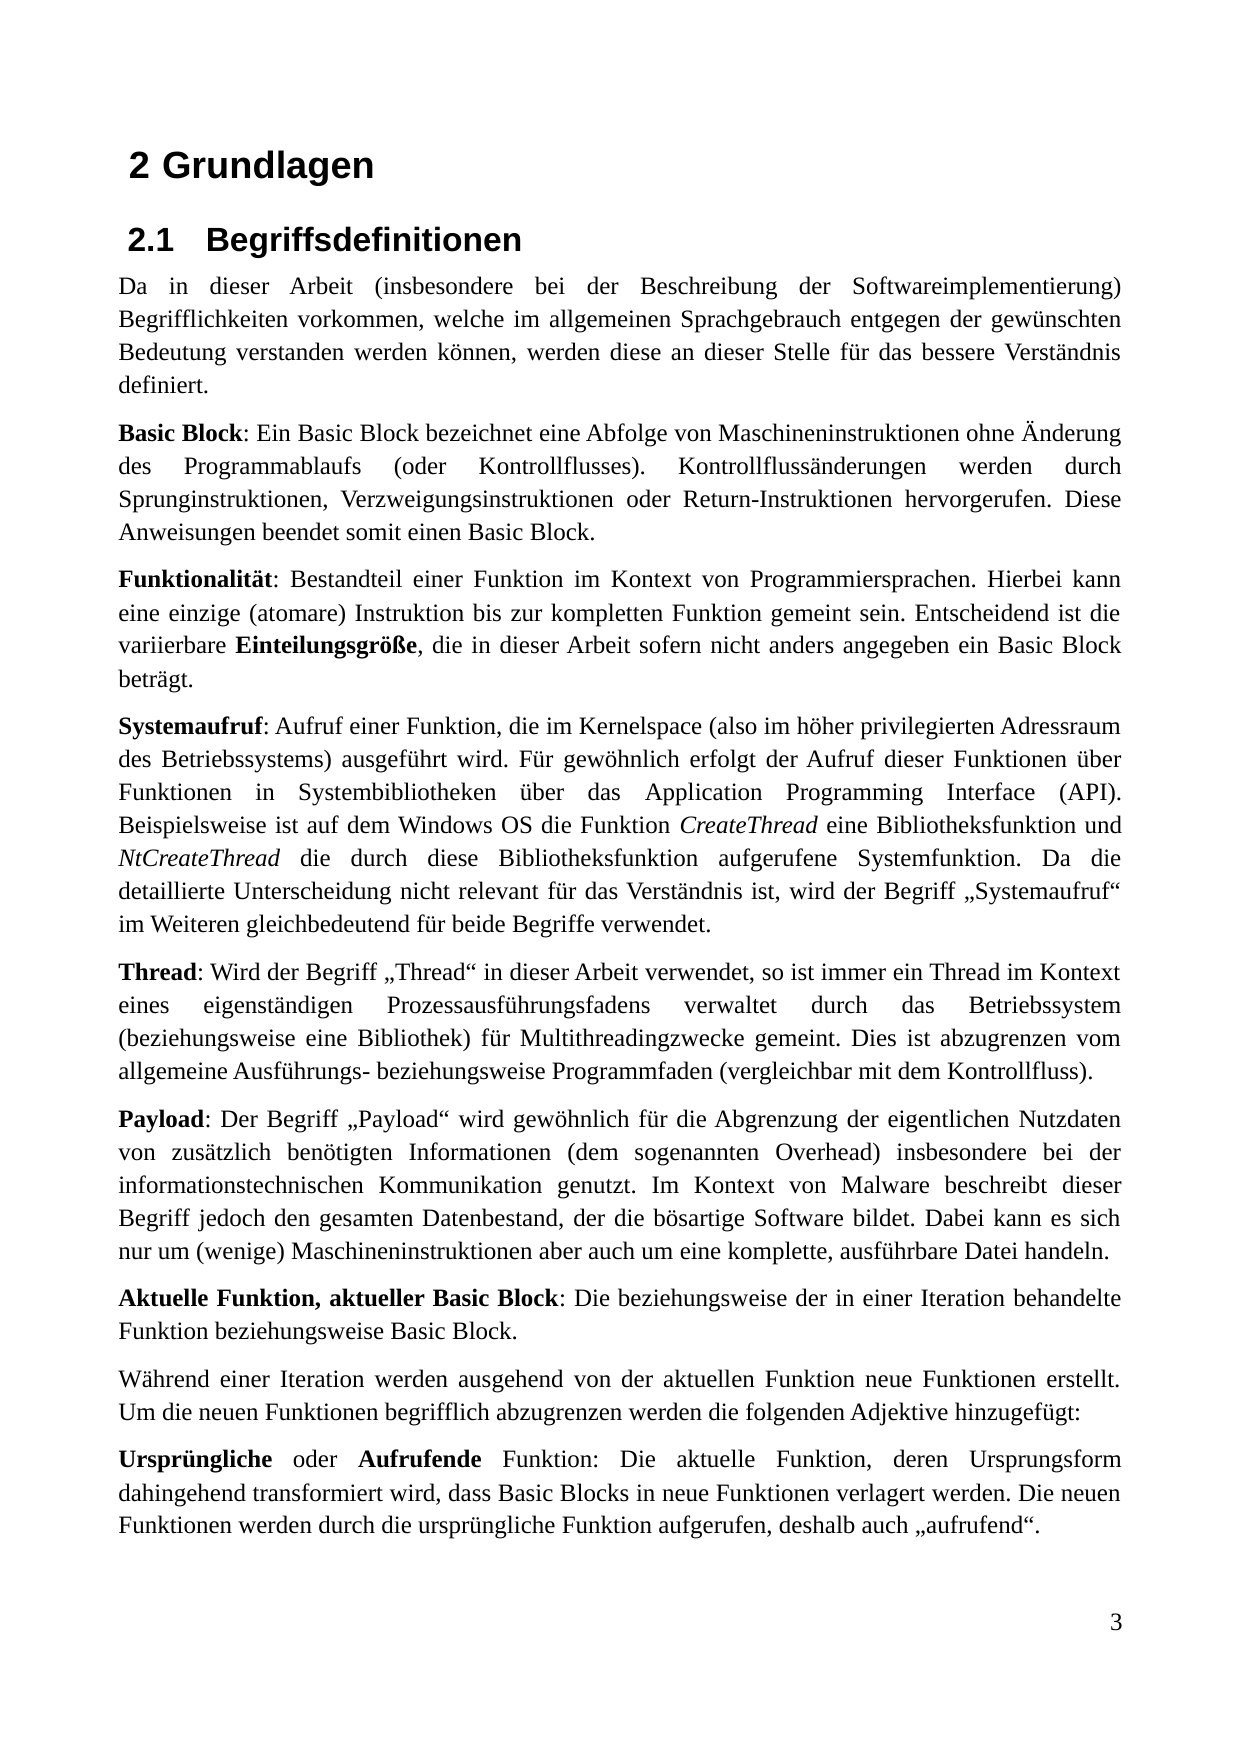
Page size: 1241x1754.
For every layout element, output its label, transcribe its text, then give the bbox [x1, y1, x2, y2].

text Payload: Der Begriff „Payload“ wird gewöhnlich für die Abgrenzung der eigentlichen Nutzdaten von zusätzlich benötigten Informationen (dem sogenannten Overhead) insbesondere bei der informationstechnischen Kommunikation genutzt. Im Kontext von Malware beschreibt dieser Begriff jedoch den gesamten Datenbestand, der die bösartige Software bildet. Dabei kann es sich nur um (wenige) Maschineninstruktionen aber auch um eine komplette, ausführbare Datei handeln. [118, 1104, 1122, 1264]
text Aktuelle Funktion, aktueller Basic Block: Die beziehungsweise der in einer Iteration behandelte Funktion beziehungsweise Basic Block. [118, 1283, 1122, 1345]
text Ursprüngliche oder Aufrufende Funktion: Die aktuelle Funktion, deren Ursprungsform dahingehend transformiert wird, dass Basic Blocks in neue Funktionen verlagert werden. Die neuen Funktionen werden durch die ursprüngliche Funktion aufgerufen, deshalb auch „aufrufend“. [118, 1444, 1122, 1539]
text Funktionalität: Bestandteil einer Funktion im Kontext von Programmiersprachen. Hierbei kann eine einzige (atomare) Instruktion bis zur kompletten Funktion gemeint sein. Entscheidend ist die variierbare Einteilungsgröße, die in dieser Arbeit sofern nicht anders angegeben ein Basic Block beträgt. [118, 564, 1122, 692]
text Da in dieser Arbeit (insbesondere bei der Beschreibung der Softwareimplementierung) Begrifflichkeiten vorkommen, welche im allgemeinen Sprachgebrauch entgegen der gewünschten Bedeutung verstanden werden können, werden diese an dieser Stelle für das bessere Verständnis definiert. [118, 271, 1122, 399]
text Während einer Iteration werden ausgehend von der aktuellen Funktion neue Funktionen erstellt. Um die neuen Funktionen begrifflich abzugrenzen werden die folgenden Adjektive hinzugefügt: [118, 1364, 1122, 1426]
subtitle Grundlagen [118, 143, 1122, 187]
text Thread: Wird der Begriff „Thread“ in dieser Arbeit verwendet, so ist immer ein Thread im Kontext eines eigenständigen Prozessausführungsfadens verwaltet durch das Betriebssystem (beziehungsweise eine Bibliothek) für Multithreadingzwecke gemeint. Dies ist abzugrenzen vom allgemeine Ausführungs- beziehungsweise Programmfaden (vergleichbar mit dem Kontrollfluss). [118, 957, 1122, 1085]
subtitle Begriffsdefinitionen [118, 220, 1122, 259]
text Systemaufruf: Aufruf einer Funktion, die im Kernelspace (also im höher privilegierten Adressraum des Betriebssystems) ausgeführt wird. Für gewöhnlich erfolgt der Aufruf dieser Funktionen über Funktionen in Systembibliotheken über das Application Programming Interface (API). Beispielsweise ist auf dem Windows OS die Funktion CreateThread eine Bibliotheksfunktion und NtCreateThread die durch diese Bibliotheksfunktion aufgerufene Systemfunktion. Da die detaillierte Unterscheidung nicht relevant für das Verständnis ist, wird der Begriff „Systemaufruf“ im Weiteren gleichbedeutend für beide Begriffe verwendet. [118, 711, 1122, 938]
text Basic Block: Ein Basic Block bezeichnet eine Abfolge von Maschineninstruktionen ohne Änderung des Programmablaufs (oder Kontrollflusses). Kontrollflussänderungen werden durch Sprunginstruktionen, Verzweigungsinstruktionen oder Return-Instruktionen hervorgerufen. Diese Anweisungen beendet somit einen Basic Block. [118, 418, 1122, 546]
